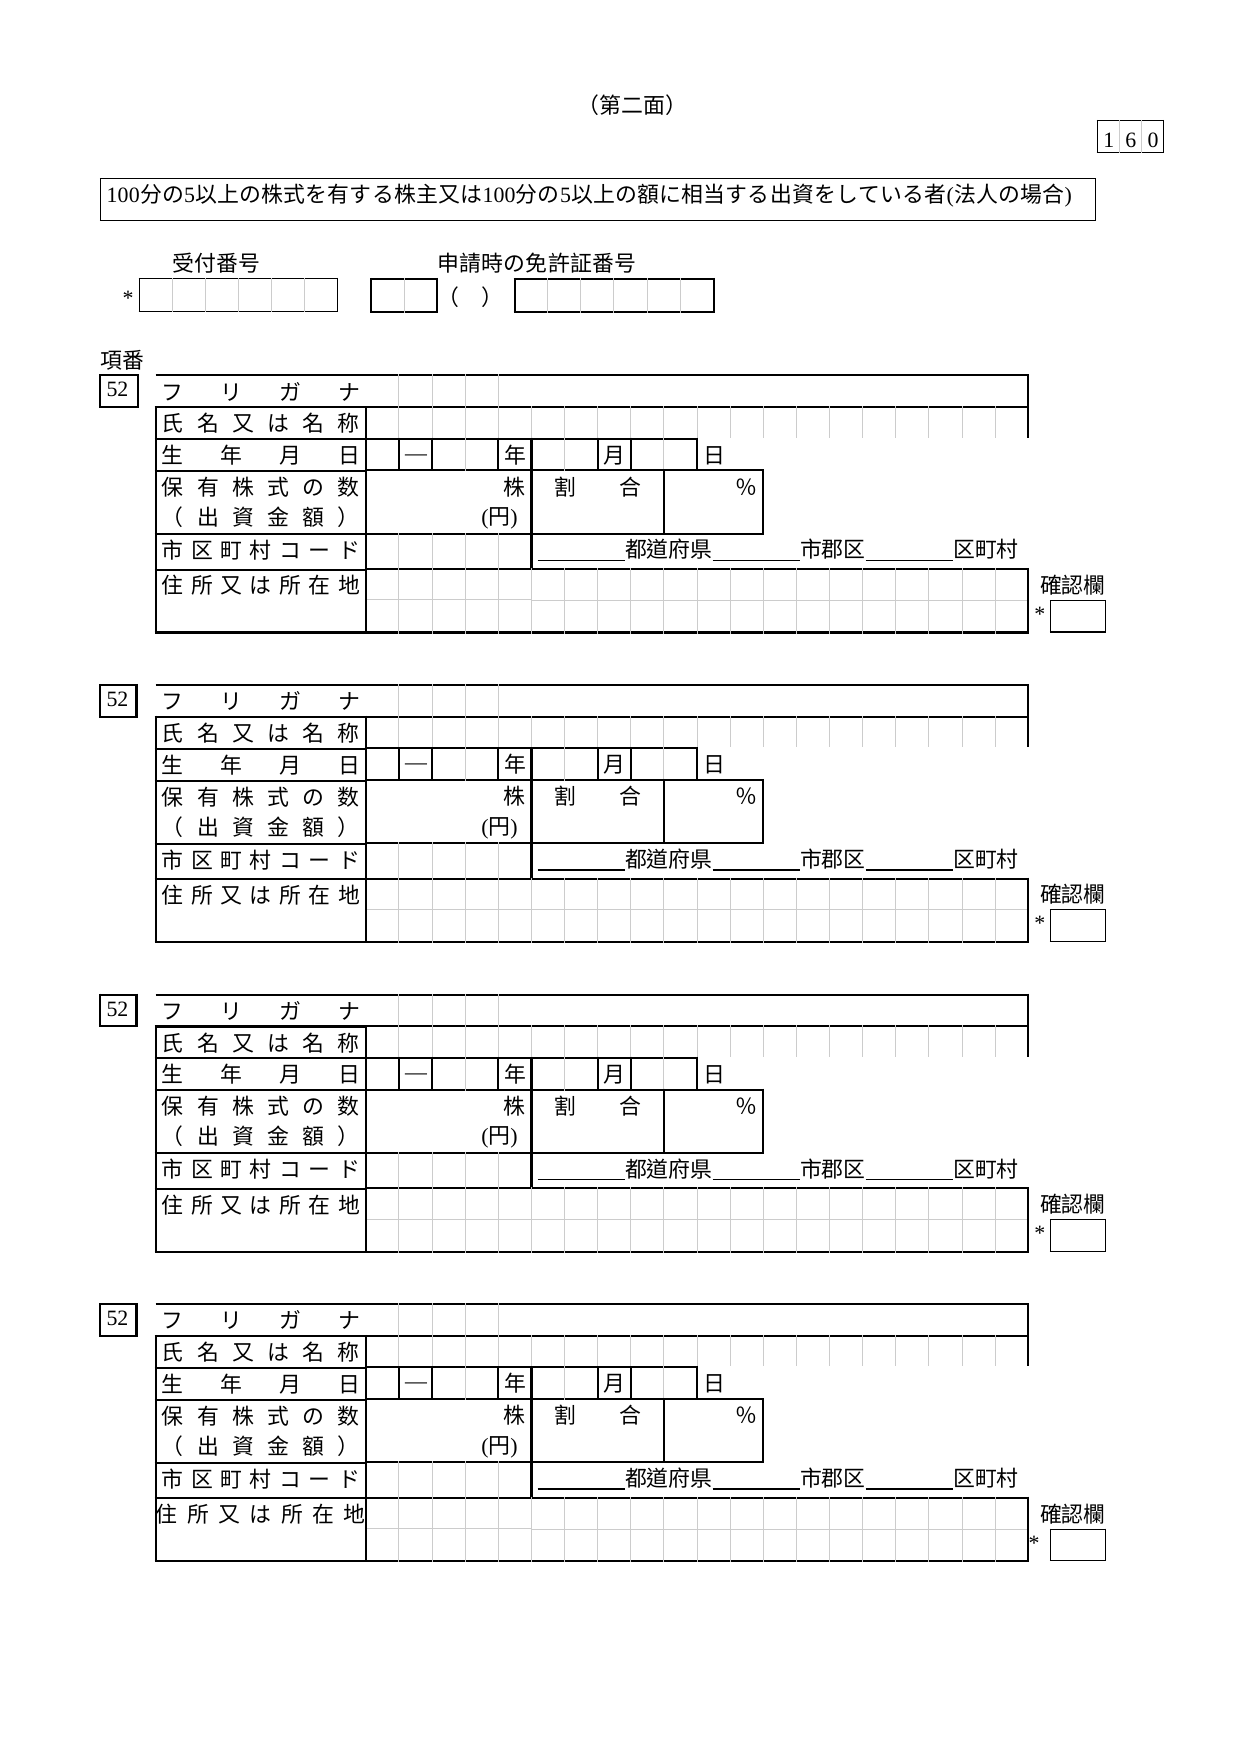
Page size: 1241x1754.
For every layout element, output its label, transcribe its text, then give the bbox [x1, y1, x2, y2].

table_cell [499, 1499, 531, 1528]
table_cell [731, 408, 763, 437]
table_header [598, 1305, 631, 1335]
table_cell ― [400, 1059, 431, 1088]
table_cell * [1029, 600, 1050, 631]
table_cell [764, 1189, 796, 1219]
table_cell [565, 1368, 597, 1398]
table_cell [863, 1027, 895, 1057]
table_cell [399, 600, 432, 631]
table_cell [664, 910, 697, 941]
table_header [366, 996, 398, 1025]
table_cell [466, 440, 497, 469]
table_header [531, 376, 564, 406]
table_cell [764, 1499, 796, 1528]
table_header [466, 996, 498, 1025]
table_cell [664, 1189, 697, 1219]
table_header [173, 279, 205, 311]
table_cell [764, 408, 796, 437]
table_cell [399, 1027, 432, 1057]
table_cell [698, 1189, 730, 1219]
table_cell [565, 880, 597, 909]
table_cell [466, 880, 498, 909]
table_cell 氏名又は名称 [157, 1028, 365, 1057]
table_cell [929, 601, 962, 631]
table_cell [399, 1337, 432, 1366]
table_cell 割 合 [533, 781, 663, 842]
table_cell 市区町村コード [157, 1464, 365, 1497]
table_cell [433, 1059, 465, 1088]
table_cell [764, 1089, 1129, 1152]
table_cell 確認欄 [1029, 1497, 1129, 1528]
table_cell [399, 535, 432, 568]
table_cell [631, 910, 663, 941]
table_header [697, 686, 730, 716]
table_cell 月 [599, 749, 630, 779]
table_header 0 [1142, 121, 1163, 152]
table_header [730, 686, 763, 716]
table_cell 住所又は所在地 [157, 571, 365, 631]
table_cell [499, 844, 530, 877]
table_cell [797, 718, 829, 747]
table_cell [565, 749, 597, 779]
table_header [648, 280, 680, 311]
table_cell [664, 749, 696, 779]
table_cell [731, 1189, 763, 1219]
table_cell [632, 1059, 663, 1088]
table_cell [929, 1530, 962, 1560]
table_cell [996, 1530, 1027, 1560]
table_header [896, 996, 929, 1025]
table_cell 都道府県 市郡区 区町村 [533, 533, 1129, 568]
table_cell [1106, 600, 1129, 631]
table_header [697, 376, 730, 406]
table_cell [896, 910, 928, 941]
table_cell [631, 408, 663, 437]
table_header [697, 996, 730, 1025]
table_cell [466, 749, 497, 779]
table_cell [996, 570, 1027, 600]
table_header [499, 686, 531, 716]
table_cell [499, 718, 531, 747]
table_cell [863, 408, 895, 437]
table_cell [929, 408, 962, 437]
table_header [730, 996, 763, 1025]
table_header [664, 376, 697, 406]
table_cell [863, 1337, 895, 1366]
table_cell 割 合 [533, 1091, 663, 1152]
table_cell [598, 601, 630, 631]
table_cell [399, 570, 432, 599]
table_cell 市区町村コード [157, 845, 365, 878]
table_cell [797, 408, 829, 437]
table_header [466, 376, 498, 406]
table_cell [896, 1220, 928, 1251]
table_cell 月 [599, 1059, 630, 1088]
table_cell [499, 535, 530, 568]
table_cell [863, 570, 895, 600]
table_cell [996, 1027, 1027, 1057]
table_header [366, 686, 398, 716]
table_cell [797, 880, 829, 909]
table_header [531, 996, 564, 1025]
table_cell [631, 880, 663, 909]
table_cell [764, 779, 1129, 842]
table_cell [533, 1368, 564, 1398]
table_header [796, 1305, 829, 1335]
table_header [366, 376, 398, 406]
table_header [995, 1305, 1027, 1335]
table_header [565, 686, 598, 716]
table_cell [433, 535, 465, 568]
table_header 52 [101, 376, 137, 406]
table_header [372, 280, 404, 311]
table_cell [929, 1189, 962, 1219]
table_cell [797, 601, 829, 631]
table_cell [797, 570, 829, 600]
table_header 52 [101, 686, 135, 716]
table_cell [499, 600, 531, 631]
table_cell 年 [499, 1368, 530, 1398]
table_cell [830, 1337, 862, 1366]
table_cell [863, 1189, 895, 1219]
table_cell [830, 718, 862, 747]
table_cell [797, 1499, 829, 1528]
table_cell [499, 1154, 530, 1187]
table_cell [565, 910, 597, 941]
table_cell [863, 1220, 895, 1251]
table_cell [399, 1463, 432, 1497]
table_header [796, 376, 829, 406]
table_cell [996, 1189, 1027, 1219]
table_cell [830, 408, 862, 437]
table_header [1029, 374, 1129, 437]
table_cell [367, 1499, 398, 1528]
table_cell [499, 910, 531, 941]
table_cell [433, 1529, 465, 1560]
table_cell 住所又は所在地 [157, 880, 365, 941]
table_cell [1106, 909, 1129, 941]
table_cell [698, 1530, 730, 1560]
table_cell [963, 910, 995, 941]
table_cell [565, 1220, 597, 1251]
table_cell [996, 880, 1027, 909]
table_cell [664, 1059, 696, 1088]
table_cell [631, 1220, 663, 1251]
table_header [962, 1305, 995, 1335]
table_cell [896, 1530, 928, 1560]
table_cell [1051, 1530, 1105, 1560]
table_cell [963, 1499, 995, 1528]
table_header [929, 376, 962, 406]
table_cell [100, 1025, 155, 1251]
table_cell [499, 1529, 531, 1560]
table_cell [565, 1530, 597, 1560]
table_cell [367, 1189, 398, 1218]
table_header [830, 996, 863, 1025]
table_cell 株 (円) [367, 1091, 530, 1152]
table_cell [764, 910, 796, 941]
table_cell [664, 601, 697, 631]
table_cell [399, 1189, 432, 1218]
table_cell [731, 1530, 763, 1560]
table_header [1029, 994, 1129, 1057]
table_header 100分の5以上の株式を有する株主又は100分の5以上の額に相当する出資をしている者(法人の場合) [101, 179, 1095, 220]
table_cell 日 [698, 438, 1129, 469]
table_header [995, 376, 1027, 406]
table_cell [896, 1499, 928, 1528]
table_cell [433, 749, 465, 779]
table_cell [664, 408, 697, 437]
table_cell [598, 408, 630, 437]
table_header フリガナ [156, 686, 366, 716]
table_cell ％ [665, 471, 762, 532]
table_header [581, 280, 613, 311]
table_cell [565, 1337, 597, 1366]
table_header フリガナ [156, 376, 366, 406]
table_header [896, 1305, 929, 1335]
table_cell [632, 440, 663, 469]
table_cell ― [400, 440, 431, 469]
table_cell [830, 1499, 862, 1528]
table_cell [963, 601, 995, 631]
table_cell 生年月日 [157, 440, 365, 470]
table_cell [433, 1499, 465, 1528]
table_header 52 [101, 996, 135, 1025]
table_header [681, 280, 713, 311]
table_cell [963, 1027, 995, 1057]
table_cell ― [400, 749, 431, 779]
table_cell [466, 1337, 498, 1366]
table_header [697, 1305, 730, 1335]
table_cell [466, 1027, 498, 1057]
table_cell [466, 408, 498, 437]
table_cell [698, 570, 730, 600]
table_cell [499, 1463, 530, 1497]
table_cell [433, 1337, 465, 1366]
table_cell [963, 1189, 995, 1219]
table_header [516, 280, 547, 311]
table_cell [466, 535, 498, 568]
table_cell [996, 601, 1027, 631]
table_header [433, 1305, 465, 1335]
table_header [830, 686, 863, 716]
table_cell [830, 1027, 862, 1057]
table_header [433, 686, 465, 716]
table_cell [1051, 601, 1105, 631]
table_cell [664, 1499, 697, 1528]
table_cell [963, 408, 995, 437]
table_cell [532, 1499, 564, 1528]
table_cell [929, 1220, 962, 1251]
table_cell [664, 440, 696, 469]
table_header [796, 996, 829, 1025]
table_cell [896, 1027, 928, 1057]
table_cell [100, 716, 155, 941]
table_cell [598, 1337, 630, 1366]
table_cell [698, 1220, 730, 1251]
table_cell [1051, 910, 1105, 941]
table_header [399, 996, 432, 1025]
table_cell [499, 1189, 531, 1218]
table_cell [963, 1220, 995, 1251]
table_header 6 [1120, 121, 1141, 152]
table_cell [929, 570, 962, 600]
table_cell [598, 1220, 630, 1251]
table_cell [698, 1499, 730, 1528]
table_cell [367, 1154, 398, 1187]
table_header [499, 996, 531, 1025]
table_cell [929, 1027, 962, 1057]
table_header [830, 376, 863, 406]
table_cell [367, 600, 398, 631]
table_cell 年 [499, 1059, 530, 1088]
table_cell [963, 1530, 995, 1560]
table_cell [929, 1337, 962, 1366]
table_cell 株 (円) [367, 781, 530, 842]
text 項番 [100, 344, 1163, 374]
table_cell [863, 910, 895, 941]
table_cell [100, 1335, 155, 1560]
table_cell [896, 718, 928, 747]
table_cell [433, 1220, 465, 1251]
table_cell [367, 910, 398, 941]
table_cell [433, 844, 465, 877]
table_cell 割 合 [533, 1400, 663, 1461]
table_cell [863, 880, 895, 909]
table_cell [532, 910, 564, 941]
table_cell [963, 1337, 995, 1366]
table_header [995, 996, 1027, 1025]
table_cell [466, 1463, 498, 1497]
table_cell [598, 1530, 630, 1560]
table_cell [466, 1059, 497, 1088]
table_cell [565, 408, 597, 437]
table_cell [797, 910, 829, 941]
table_cell 日 [698, 1057, 1129, 1088]
table_header [1029, 1303, 1129, 1366]
table_cell [433, 910, 465, 941]
table_cell [698, 408, 730, 437]
table_cell [466, 1529, 498, 1560]
table_header [305, 279, 337, 311]
table_cell [532, 601, 564, 631]
table_header [995, 686, 1027, 716]
table_cell [830, 1189, 862, 1219]
table_cell [466, 600, 498, 631]
table_cell [996, 910, 1027, 941]
table_cell [731, 1337, 763, 1366]
table_cell [466, 1499, 498, 1528]
table_cell [466, 910, 498, 941]
table_cell [433, 880, 465, 909]
table_cell [367, 1463, 398, 1497]
table_cell [466, 1220, 498, 1251]
table_header [1029, 684, 1129, 747]
table_header [399, 376, 432, 406]
table_cell [367, 1027, 398, 1057]
table_cell [698, 1337, 730, 1366]
table_cell [863, 718, 895, 747]
table_cell [1106, 1219, 1129, 1251]
table_header [466, 686, 498, 716]
table_cell [797, 1189, 829, 1219]
table_cell 月 [599, 440, 630, 469]
table_header [565, 996, 598, 1025]
table_cell [466, 570, 498, 599]
table_header [664, 996, 697, 1025]
table_cell * [1029, 1219, 1050, 1251]
table_header （ ） [438, 278, 514, 311]
table_cell [433, 1154, 465, 1187]
table_cell 株 (円) [367, 1400, 530, 1461]
table_header [863, 686, 896, 716]
table_cell [367, 408, 398, 437]
table_header [405, 280, 436, 311]
table_cell 住所又は所在地 [157, 1499, 365, 1560]
table_cell [632, 1368, 663, 1398]
table_cell [466, 844, 498, 877]
table_cell [631, 601, 663, 631]
table_cell [863, 1499, 895, 1528]
table_header [664, 1305, 697, 1335]
table_cell [863, 1530, 895, 1560]
table_cell [532, 1530, 564, 1560]
table_cell [764, 1220, 796, 1251]
table_cell [764, 469, 1129, 532]
table_cell [367, 749, 398, 779]
table_header [614, 280, 647, 311]
table_cell [399, 1154, 432, 1187]
table_cell [830, 880, 862, 909]
text 受付番号 申請時の免許証番号 [100, 247, 1163, 278]
table_cell [764, 1530, 796, 1560]
table_cell 保有株式の数 （出資金額） [157, 472, 365, 533]
table_cell [698, 910, 730, 941]
table_cell [764, 570, 796, 600]
table_cell [533, 749, 564, 779]
table_cell [367, 1368, 398, 1398]
table_cell [797, 1530, 829, 1560]
table_cell 確認欄 [1029, 1187, 1129, 1219]
table_cell [631, 718, 663, 747]
table_header [763, 376, 796, 406]
table_header [548, 280, 580, 311]
table_header [896, 376, 929, 406]
table_header [466, 1305, 498, 1335]
table_cell 都道府県 市郡区 区町村 [533, 1461, 1129, 1497]
table_cell [532, 570, 564, 600]
table_cell [499, 1337, 531, 1366]
table_header [730, 376, 763, 406]
table_cell [399, 718, 432, 747]
table_cell * [1029, 1529, 1050, 1560]
table_cell 生年月日 [157, 1369, 365, 1399]
table_cell [929, 910, 962, 941]
table_cell [433, 600, 465, 631]
table_cell [399, 1499, 432, 1528]
table_cell [996, 408, 1027, 437]
table_cell 都道府県 市郡区 区町村 [533, 1152, 1129, 1187]
table_cell [664, 1337, 697, 1366]
table_header [139, 374, 156, 406]
table_cell [664, 1368, 696, 1398]
table_cell [565, 718, 597, 747]
table_header [206, 279, 238, 311]
table_header [138, 1303, 156, 1335]
table_cell 割 合 [533, 471, 663, 532]
table_header フリガナ [156, 1305, 366, 1335]
table_header [730, 1305, 763, 1335]
table_cell [532, 1027, 564, 1057]
table_header [598, 996, 631, 1025]
table_cell [466, 718, 498, 747]
table_cell [963, 570, 995, 600]
table_cell [830, 601, 862, 631]
table_header [863, 996, 896, 1025]
table_cell 生年月日 [157, 750, 365, 779]
table_header [433, 376, 465, 406]
table_cell [631, 1530, 663, 1560]
table_header [499, 1305, 531, 1335]
table_cell [499, 880, 531, 909]
table_cell [664, 718, 697, 747]
table_header [531, 686, 564, 716]
table_cell [367, 718, 398, 747]
table_cell [929, 1499, 962, 1528]
table_header [664, 686, 697, 716]
table_header [863, 376, 896, 406]
table_cell [532, 1337, 564, 1366]
table_cell [631, 1189, 663, 1219]
table_cell [499, 1220, 531, 1251]
table_header [631, 996, 664, 1025]
table_cell [631, 1337, 663, 1366]
table_cell [367, 1220, 398, 1251]
table_header [531, 1305, 564, 1335]
table_cell 氏名又は名称 [157, 408, 365, 438]
table_cell 日 [698, 747, 1129, 779]
table_cell [532, 1189, 564, 1219]
table_header [272, 279, 304, 311]
table_header [239, 279, 271, 311]
table_cell [499, 1027, 531, 1057]
table_cell 年 [499, 749, 530, 779]
table_cell 市区町村コード [157, 535, 365, 568]
table_header [962, 376, 995, 406]
table_header [499, 376, 531, 406]
table_cell [764, 718, 796, 747]
table_cell [698, 880, 730, 909]
table_cell [1051, 1220, 1105, 1251]
table_header [399, 1305, 432, 1335]
table_cell [598, 910, 630, 941]
table_cell [433, 440, 465, 469]
table_cell [367, 440, 398, 469]
table_cell [764, 601, 796, 631]
table_cell [565, 440, 597, 469]
table_cell [499, 570, 531, 599]
table_header [138, 684, 156, 716]
table_header [896, 686, 929, 716]
table_cell [698, 718, 730, 747]
table_cell [399, 1220, 432, 1251]
table_header 52 [101, 1305, 135, 1335]
table_cell [830, 570, 862, 600]
table_cell [598, 1189, 630, 1219]
table_cell [731, 910, 763, 941]
table_header [338, 278, 370, 311]
table_cell 住所又は所在地 [157, 1190, 365, 1251]
table_header [863, 1305, 896, 1335]
table_cell [598, 880, 630, 909]
table_cell 日 [698, 1366, 1129, 1398]
table_cell [533, 1059, 564, 1088]
table_cell [399, 910, 432, 941]
table_cell 保有株式の数 （出資金額） [157, 782, 365, 843]
table_cell [598, 718, 630, 747]
table_header [796, 686, 829, 716]
table_cell [764, 1398, 1129, 1461]
table_cell [996, 1220, 1027, 1251]
table_cell * [1029, 909, 1050, 941]
table_cell 確認欄 [1029, 568, 1129, 600]
table_cell [399, 844, 432, 877]
table_cell [896, 1189, 928, 1219]
table_cell [929, 718, 962, 747]
table_cell [100, 406, 155, 631]
table_cell [830, 910, 862, 941]
table_header [763, 1305, 796, 1335]
table_cell [367, 570, 398, 599]
table_cell 確認欄 [1029, 878, 1129, 909]
table_cell 生年月日 [157, 1059, 365, 1089]
table_cell [631, 570, 663, 600]
table_header 1 [1098, 121, 1119, 152]
table_cell [830, 1530, 862, 1560]
table_cell [731, 1220, 763, 1251]
table_cell [533, 440, 564, 469]
table_cell [367, 844, 398, 877]
table_cell [367, 1529, 398, 1560]
table_cell [466, 1368, 497, 1398]
table_cell [433, 408, 465, 437]
table_cell 市区町村コード [157, 1154, 365, 1188]
table_cell [433, 570, 465, 599]
table_cell [1106, 1529, 1129, 1560]
table_cell [433, 718, 465, 747]
table_cell [698, 1027, 730, 1057]
table_cell [598, 1499, 630, 1528]
table_cell [731, 1499, 763, 1528]
table_header [929, 686, 962, 716]
table_cell [466, 1154, 498, 1187]
table_cell [433, 1463, 465, 1497]
table_cell [731, 718, 763, 747]
table_cell [565, 1189, 597, 1219]
table_cell 氏名又は名称 [157, 718, 365, 748]
table_header [138, 994, 156, 1025]
table_cell [367, 1059, 398, 1088]
table_cell [731, 1027, 763, 1057]
table_cell ％ [665, 781, 762, 842]
table_cell [565, 601, 597, 631]
table_header [962, 996, 995, 1025]
table_cell [632, 749, 663, 779]
table_cell [532, 880, 564, 909]
table_cell [797, 1337, 829, 1366]
table_cell ％ [665, 1400, 762, 1461]
table_cell 保有株式の数 （出資金額） [157, 1091, 365, 1152]
table_cell [664, 880, 697, 909]
table_cell [797, 1220, 829, 1251]
table_cell [532, 718, 564, 747]
table_cell [367, 880, 398, 909]
table_cell [896, 601, 928, 631]
table_cell [664, 570, 697, 600]
table_cell [731, 601, 763, 631]
table_cell [698, 601, 730, 631]
table_cell 月 [599, 1368, 630, 1398]
table_cell [367, 1337, 398, 1366]
table_cell [896, 880, 928, 909]
table_cell [764, 1027, 796, 1057]
table_cell [731, 570, 763, 600]
table_cell [565, 570, 597, 600]
table_header [565, 376, 598, 406]
table_cell ― [400, 1368, 431, 1398]
table_cell 都道府県 市郡区 区町村 [533, 842, 1129, 877]
table_header [763, 996, 796, 1025]
table_cell [565, 1027, 597, 1057]
table_cell [863, 601, 895, 631]
table_header [631, 686, 664, 716]
table_cell [896, 570, 928, 600]
table_cell [631, 1027, 663, 1057]
table_header [929, 996, 962, 1025]
table_header * [100, 278, 139, 311]
table_cell [996, 718, 1027, 747]
table_cell [929, 880, 962, 909]
table_cell [797, 1027, 829, 1057]
table_cell [532, 408, 564, 437]
table_cell [664, 1220, 697, 1251]
table_header [763, 686, 796, 716]
table_cell [466, 1189, 498, 1218]
table_cell [565, 1499, 597, 1528]
table_cell [664, 1027, 697, 1057]
table_cell 年 [499, 440, 530, 469]
table_cell [399, 1529, 432, 1560]
table_cell [631, 1499, 663, 1528]
table_cell [433, 1027, 465, 1057]
table_cell [433, 1189, 465, 1218]
table_header [433, 996, 465, 1025]
table_cell 株 (円) [367, 471, 530, 532]
table_cell [598, 570, 630, 600]
table_header [140, 279, 172, 311]
table_cell [830, 1220, 862, 1251]
table_cell [963, 718, 995, 747]
table_cell [896, 408, 928, 437]
table_cell [367, 535, 398, 568]
table_header [598, 376, 631, 406]
table_cell [565, 1059, 597, 1088]
table_cell [963, 880, 995, 909]
table_header [631, 376, 664, 406]
table_header [962, 686, 995, 716]
table_cell ％ [665, 1091, 762, 1152]
table_cell [996, 1337, 1027, 1366]
table_cell [664, 1530, 697, 1560]
table_cell [433, 1368, 465, 1398]
table_cell [764, 880, 796, 909]
table_header [366, 1305, 398, 1335]
table_cell [996, 1499, 1027, 1528]
table_cell [896, 1337, 928, 1366]
table_cell [399, 408, 432, 437]
table_header [830, 1305, 863, 1335]
table_cell 保有株式の数 （出資金額） [157, 1401, 365, 1462]
table_cell [532, 1220, 564, 1251]
table_cell [764, 1337, 796, 1366]
table_header [929, 1305, 962, 1335]
text （第二面） [100, 88, 1163, 120]
table_cell [598, 1027, 630, 1057]
table_cell 氏名又は名称 [157, 1337, 365, 1367]
table_cell [499, 408, 531, 437]
table_cell [731, 880, 763, 909]
table_header [631, 1305, 664, 1335]
table_header [598, 686, 631, 716]
table_header [399, 686, 432, 716]
table_header フリガナ [156, 996, 366, 1025]
table_cell [399, 880, 432, 909]
table_header [565, 1305, 598, 1335]
